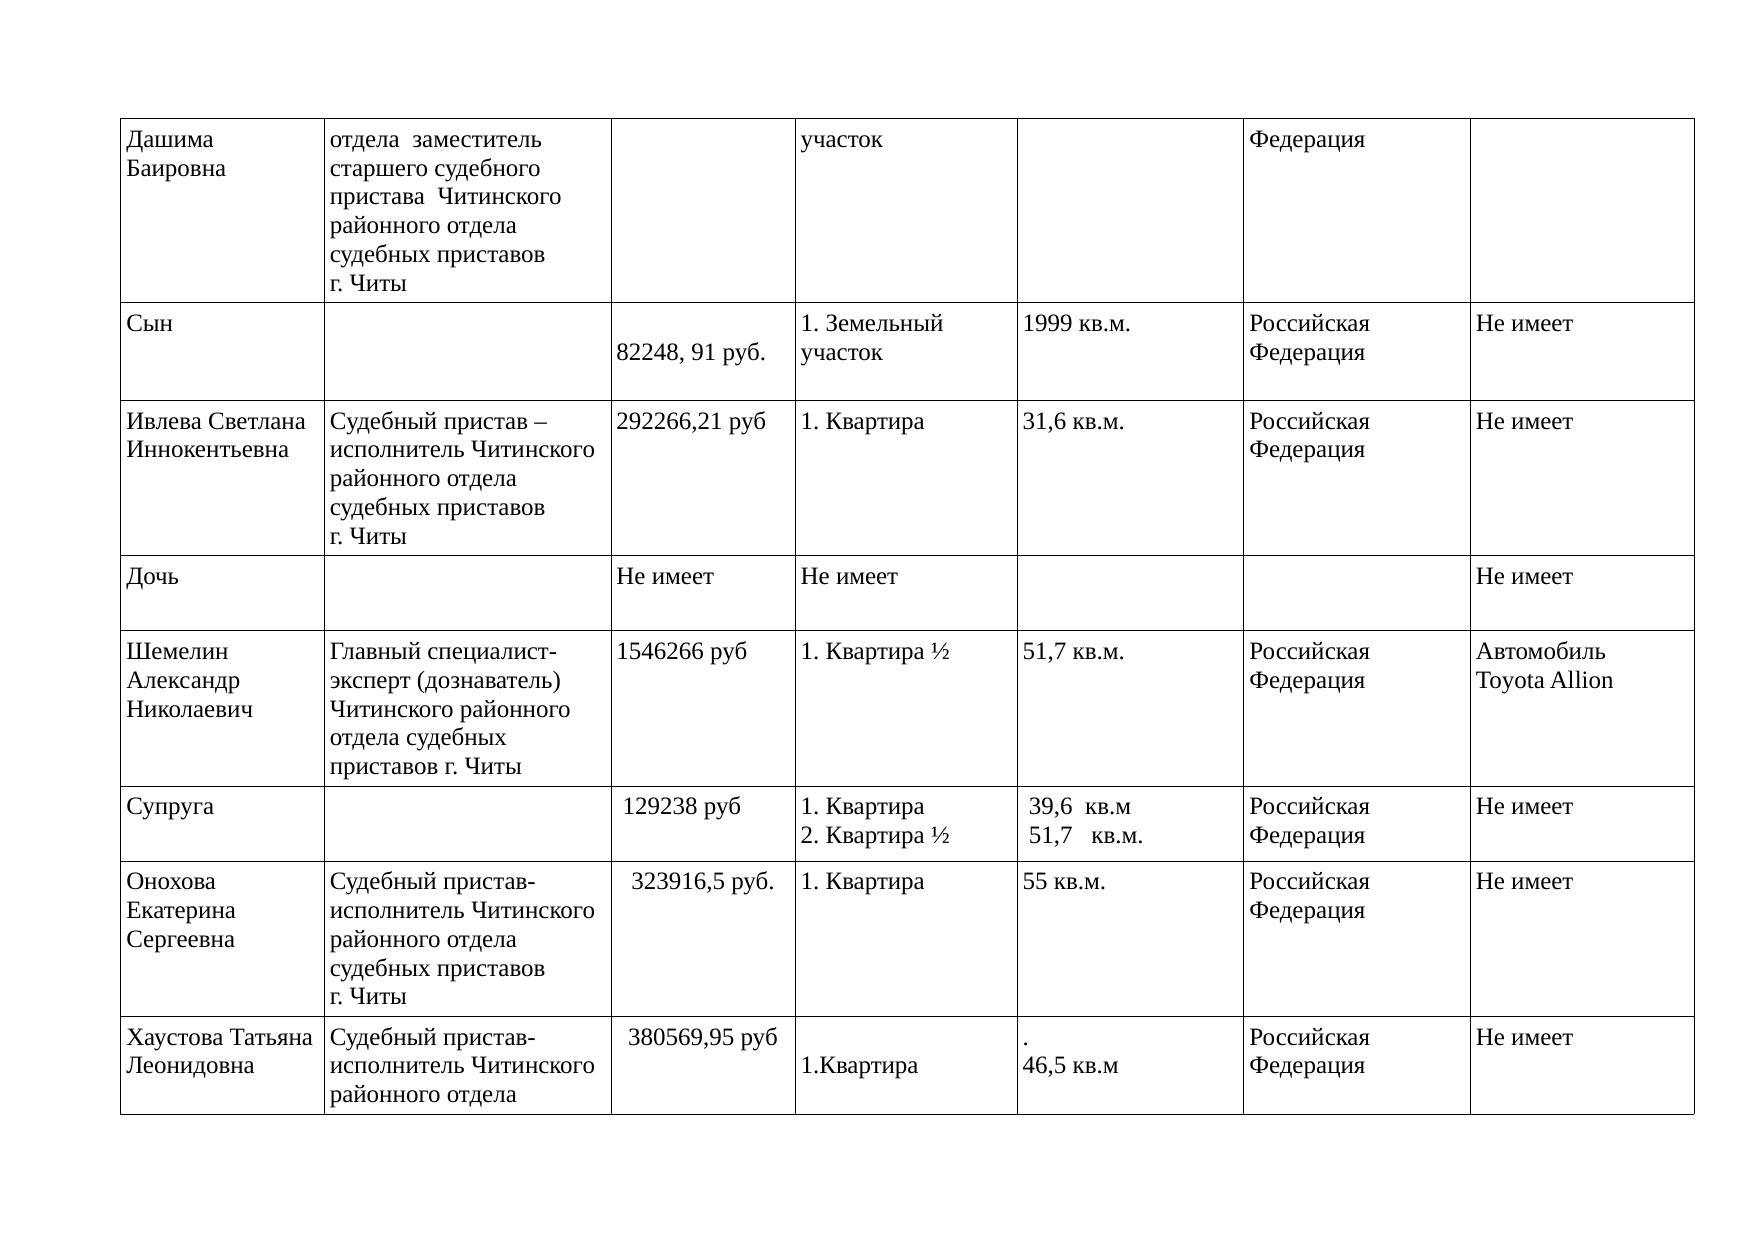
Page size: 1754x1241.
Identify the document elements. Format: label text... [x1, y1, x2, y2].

table_cell 380569,95 руб [612, 1017, 795, 1114]
table_cell Сын [121, 303, 324, 400]
table_cell [1471, 119, 1694, 302]
table_cell Российская Федерация [1244, 631, 1470, 786]
table_cell Не имеет [1471, 303, 1694, 400]
table_cell 1. Квартира [796, 401, 1017, 555]
table_cell Не имеет [796, 556, 1017, 630]
table_cell 323916,5 руб. [612, 862, 795, 1016]
table_cell [325, 787, 611, 861]
table_cell Супруга [121, 787, 324, 861]
table_cell Российская Федерация [1244, 303, 1470, 400]
table_cell [1018, 556, 1243, 630]
table_cell 1. Квартира 2. Квартира ½ [796, 787, 1017, 861]
table_cell Не имеет [1471, 1017, 1694, 1114]
table_cell [325, 303, 611, 400]
table_cell Главный специалист-эксперт (дознаватель) Читинского районного отдела судебных приставов г. Читы [325, 631, 611, 786]
table_cell Не имеет [1471, 556, 1694, 630]
table_cell Не имеет [1471, 787, 1694, 861]
table_cell [1018, 119, 1243, 302]
table_cell Российская Федерация [1244, 401, 1470, 555]
table_cell Не имеет [612, 556, 795, 630]
table_cell [612, 119, 795, 302]
table_cell Российская Федерация [1244, 862, 1470, 1016]
table_cell 51,7 кв.м. [1018, 631, 1243, 786]
table_cell Дашима Баировна [121, 119, 324, 302]
table_cell Онохова Екатерина Сергеевна [121, 862, 324, 1016]
table_cell Не имеет [1471, 862, 1694, 1016]
table_cell 31,6 кв.м. [1018, 401, 1243, 555]
table_cell 55 кв.м. [1018, 862, 1243, 1016]
table_cell Шемелин Александр Николаевич [121, 631, 324, 786]
table_cell 1546266 руб [612, 631, 795, 786]
table_cell 39,6 кв.м 51,7 кв.м. [1018, 787, 1243, 861]
table_cell отдела заместитель старшего судебного пристава Читинского районного отдела судебных приставов г. Читы [325, 119, 611, 302]
table_cell Судебный пристав – исполнитель Читинского районного отдела судебных приставов г. Читы [325, 401, 611, 555]
table_cell . 46,5 кв.м [1018, 1017, 1243, 1114]
table_cell 82248, 91 руб. [612, 303, 795, 400]
table_cell Федерация [1244, 119, 1470, 302]
table_cell 1999 кв.м. [1018, 303, 1243, 400]
table_cell 1. Квартира ½ [796, 631, 1017, 786]
table_cell Дочь [121, 556, 324, 630]
table_cell Судебный пристав-исполнитель Читинского районного отдела [325, 1017, 611, 1114]
table_cell [1244, 556, 1470, 630]
table_cell 1. Земельный участок [796, 303, 1017, 400]
table_cell 292266,21 руб [612, 401, 795, 555]
table_cell участок [796, 119, 1017, 302]
table_cell Автомобиль Toyota Allion [1471, 631, 1694, 786]
table_cell Российская Федерация [1244, 1017, 1470, 1114]
table_cell Российская Федерация [1244, 787, 1470, 861]
table_cell Не имеет [1471, 401, 1694, 555]
table_cell Судебный пристав-исполнитель Читинского районного отдела судебных приставов г. Читы [325, 862, 611, 1016]
table_cell 1. Квартира [796, 862, 1017, 1016]
table_cell Хаустова Татьяна Леонидовна [121, 1017, 324, 1114]
table_cell 1.Квартира [796, 1017, 1017, 1114]
table_cell Ивлева Светлана Иннокентьевна [121, 401, 324, 555]
table_cell [325, 556, 611, 630]
table_cell 129238 руб [612, 787, 795, 861]
